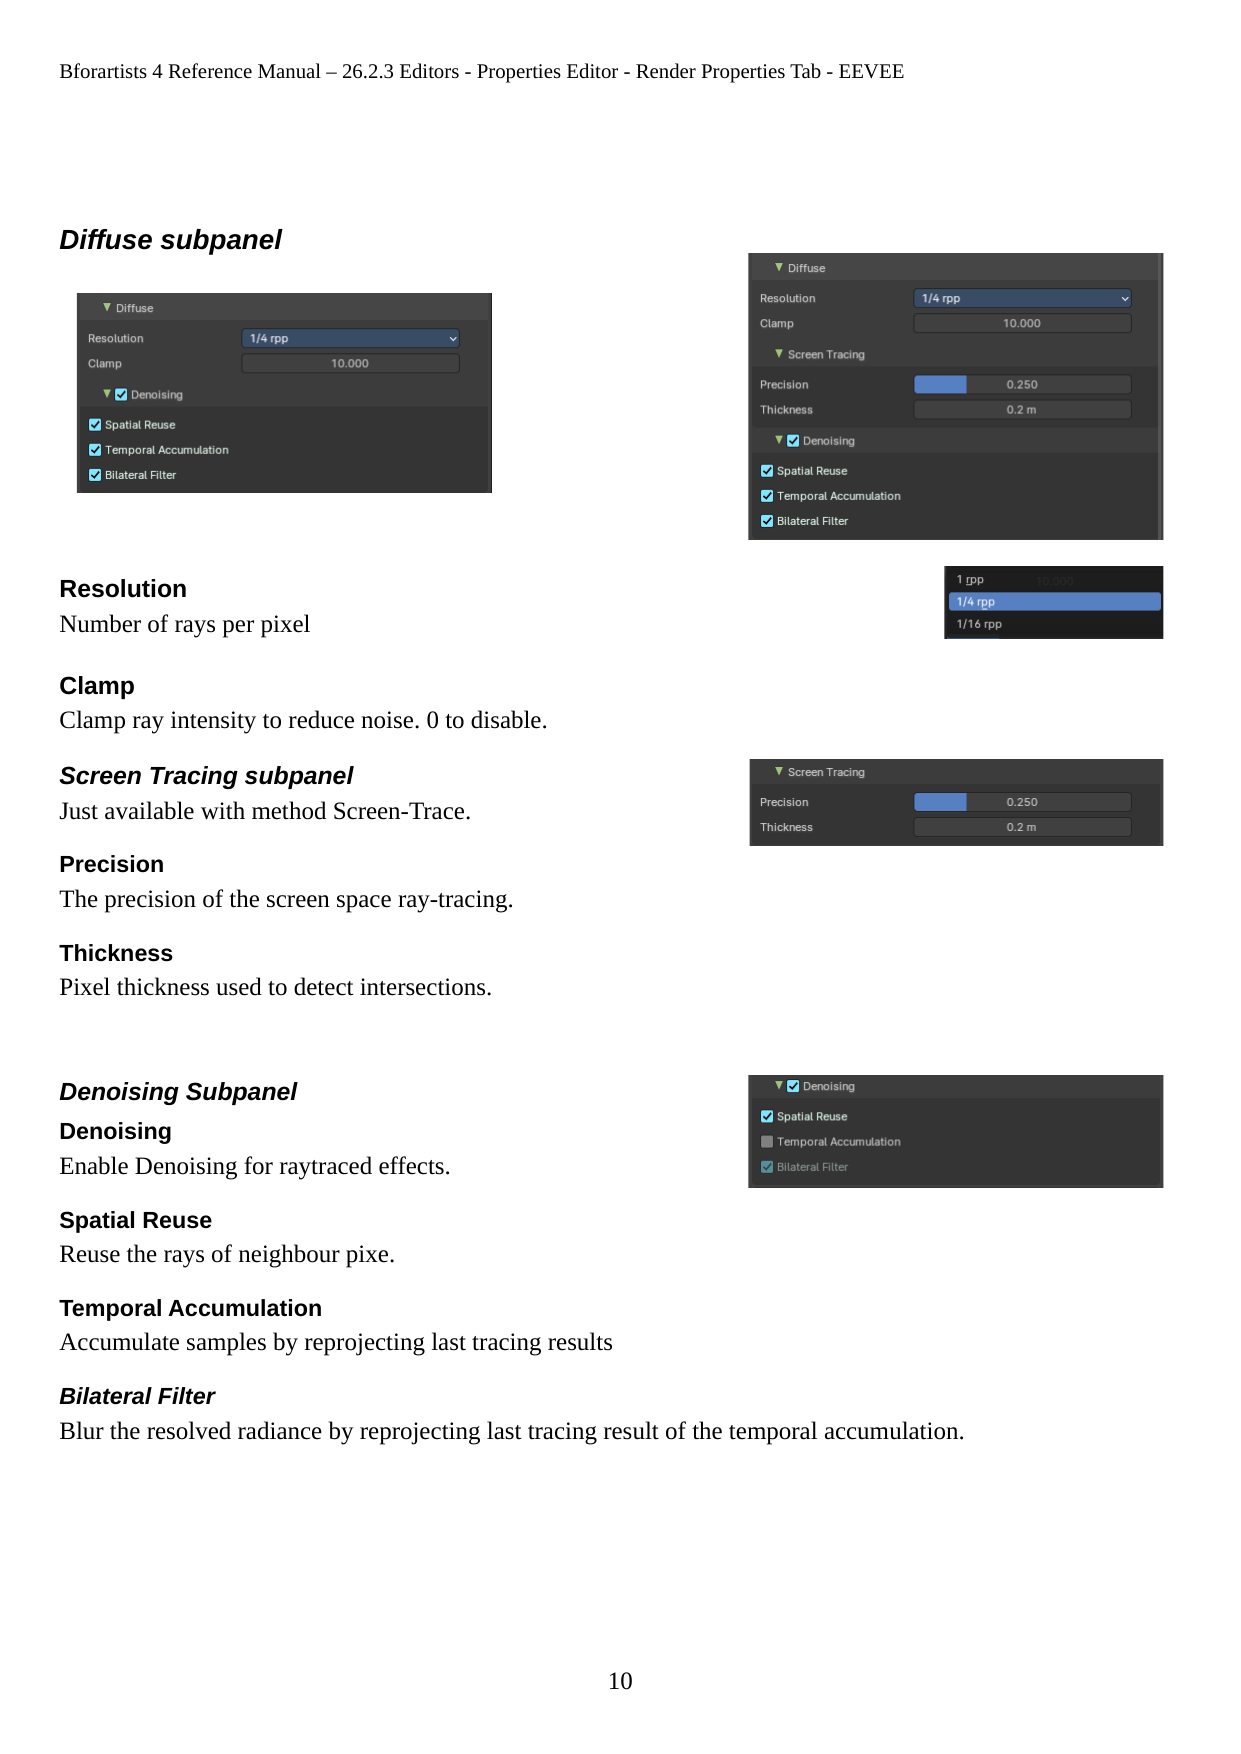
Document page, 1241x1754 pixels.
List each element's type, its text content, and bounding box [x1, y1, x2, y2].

subtitle Clamp [59, 671, 1181, 699]
text Just available with method Screen-Trace. [59, 796, 749, 824]
subtitle Bilateral Filter [59, 1383, 1181, 1409]
picture [944, 566, 1164, 639]
subtitle Temporal Accumulation [59, 1294, 1181, 1321]
picture [76, 293, 492, 493]
text Blur the resolved radiance by reprojecting last tracing result of the temporal accumulation. [59, 1416, 1181, 1444]
picture [748, 1075, 1164, 1188]
subtitle Spatial Reuse [59, 1206, 1181, 1233]
subtitle Screen Tracing subpanel [59, 761, 749, 789]
picture [748, 253, 1164, 540]
text Reuse the rays of neighbour pixe. [59, 1239, 1181, 1268]
picture [749, 759, 1164, 846]
subtitle Precision [59, 851, 1181, 878]
subtitle Resolution [59, 574, 944, 603]
subtitle [1164, 1118, 1181, 1144]
text Accumulate samples by reprojecting last tracing results [59, 1327, 1181, 1356]
subtitle Thickness [59, 939, 1181, 966]
text Enable Denoising for raytraced effects. [59, 1151, 748, 1179]
text Number of rays per pixel [59, 609, 944, 638]
subtitle [1164, 761, 1181, 789]
text Clamp ray intensity to reduce noise. 0 to disable. [59, 706, 1181, 734]
text [1164, 609, 1181, 638]
text Pixel thickness used to detect intersections. [59, 972, 1181, 1001]
subtitle [1164, 574, 1181, 603]
subtitle Denoising [59, 1118, 748, 1144]
text The precision of the screen space ray-tracing. [59, 884, 1181, 913]
subtitle Diffuse subpanel [59, 223, 1181, 255]
subtitle [1164, 1077, 1181, 1105]
subtitle Denoising Subpanel [59, 1077, 748, 1105]
